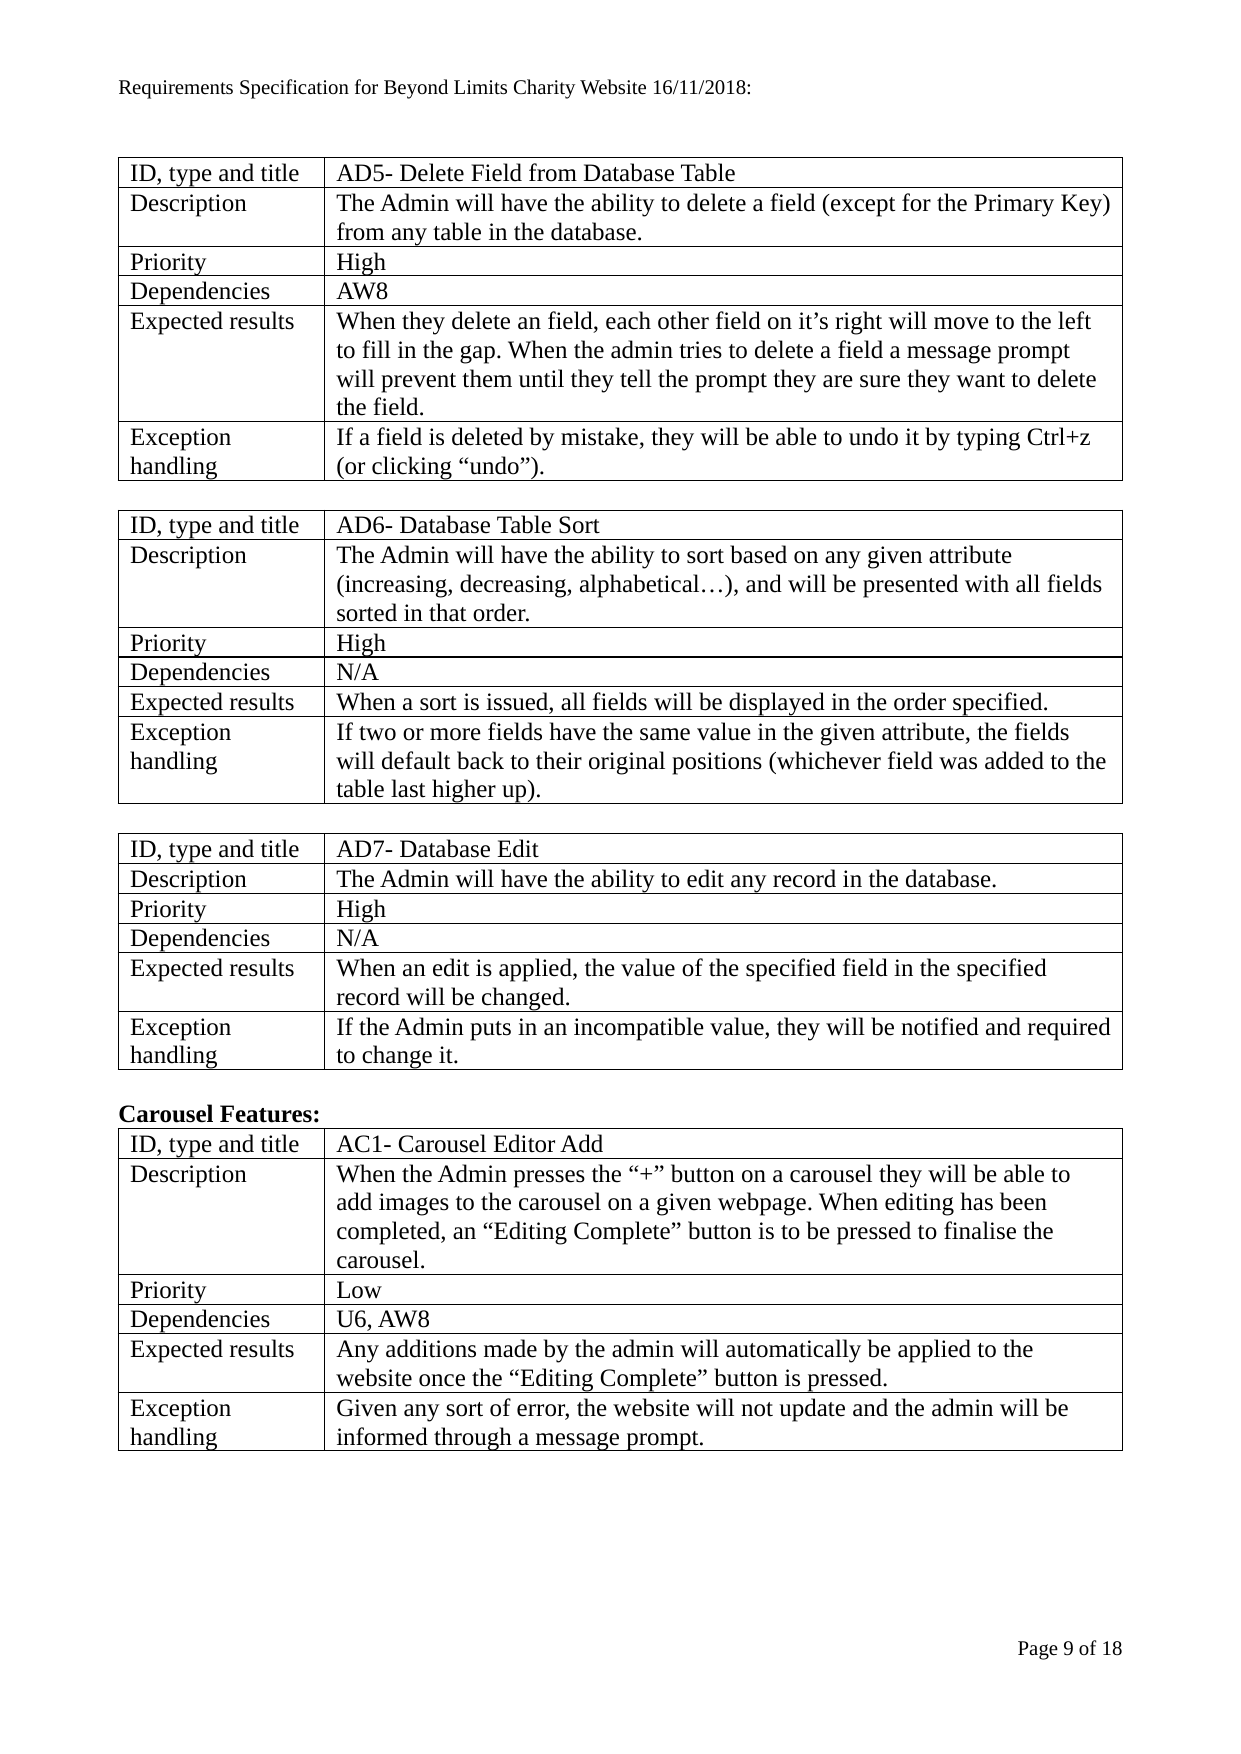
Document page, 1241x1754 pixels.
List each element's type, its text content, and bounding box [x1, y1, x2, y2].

table_cell Exception handling [119, 1393, 324, 1450]
table_cell If two or more fields have the same value in the given attribute, the fields will default back to their original positions (whichever field was added to the table last higher up). [325, 717, 1122, 803]
table_cell When they delete an field, each other field on it’s right will move to the left to fill in the gap. When the admin tries to delete a field a message prompt will prevent them until they tell the prompt they are sure they want to delete the field. [325, 306, 1122, 421]
table_cell If the Admin puts in an incompatible value, they will be notified and required to change it. [325, 1012, 1122, 1069]
table_header AD5- Delete Field from Database Table [325, 158, 1122, 187]
table_cell The Admin will have the ability to delete a field (except for the Primary Key) from any table in the database. [325, 188, 1122, 246]
table_cell Given any sort of error, the website will not update and the admin will be informed through a message prompt. [325, 1393, 1122, 1450]
table_cell Description [119, 1159, 324, 1274]
table_cell High [325, 628, 1122, 656]
table_cell Priority [119, 1275, 324, 1303]
table_cell Description [119, 864, 324, 893]
table_cell Dependencies [119, 658, 324, 686]
table_header AD6- Database Table Sort [325, 511, 1122, 539]
table_cell AW8 [325, 276, 1122, 305]
table_header ID, type and title [119, 834, 324, 863]
table_cell Priority [119, 628, 324, 656]
table_cell Dependencies [119, 924, 324, 952]
table_header ID, type and title [119, 158, 324, 187]
table_header ID, type and title [119, 511, 324, 539]
table_cell If a field is deleted by mistake, they will be able to undo it by typing Ctrl+z (or clicking “undo”). [325, 422, 1122, 480]
table_cell The Admin will have the ability to sort based on any given attribute (increasing, decreasing, alphabetical…), and will be presented with all fields sorted in that order. [325, 540, 1122, 627]
table_cell Priority [119, 247, 324, 275]
table_cell Any additions made by the admin will automatically be applied to the website once the “Editing Complete” button is pressed. [325, 1334, 1122, 1392]
table_cell Low [325, 1275, 1122, 1303]
table_cell Exception handling [119, 422, 324, 480]
table_header ID, type and title [119, 1129, 324, 1158]
table_cell N/A [325, 924, 1122, 952]
table_cell Expected results [119, 306, 324, 421]
table_cell High [325, 894, 1122, 922]
table_cell Expected results [119, 953, 324, 1011]
table_cell Priority [119, 894, 324, 922]
table_cell High [325, 247, 1122, 275]
table_cell Description [119, 188, 324, 246]
table_cell U6, AW8 [325, 1305, 1122, 1333]
table_cell The Admin will have the ability to edit any record in the database. [325, 864, 1122, 893]
table_cell Expected results [119, 687, 324, 716]
table_cell When the Admin presses the “+” button on a carousel they will be able to add images to the carousel on a given webpage. When editing has been completed, an “Editing Complete” button is to be pressed to finalise the carousel. [325, 1159, 1122, 1274]
table_cell When an edit is applied, the value of the specified field in the specified record will be changed. [325, 953, 1122, 1011]
table_cell When a sort is issued, all fields will be displayed in the order specified. [325, 687, 1122, 716]
table_cell Dependencies [119, 1305, 324, 1333]
text Carousel Features: [118, 1099, 1122, 1128]
table_header AD7- Database Edit [325, 834, 1122, 863]
table_cell Dependencies [119, 276, 324, 305]
table_cell Exception handling [119, 1012, 324, 1069]
table_cell Expected results [119, 1334, 324, 1392]
table_cell Description [119, 540, 324, 627]
table_cell Exception handling [119, 717, 324, 803]
table_cell N/A [325, 658, 1122, 686]
table_header AC1- Carousel Editor Add [325, 1129, 1122, 1158]
